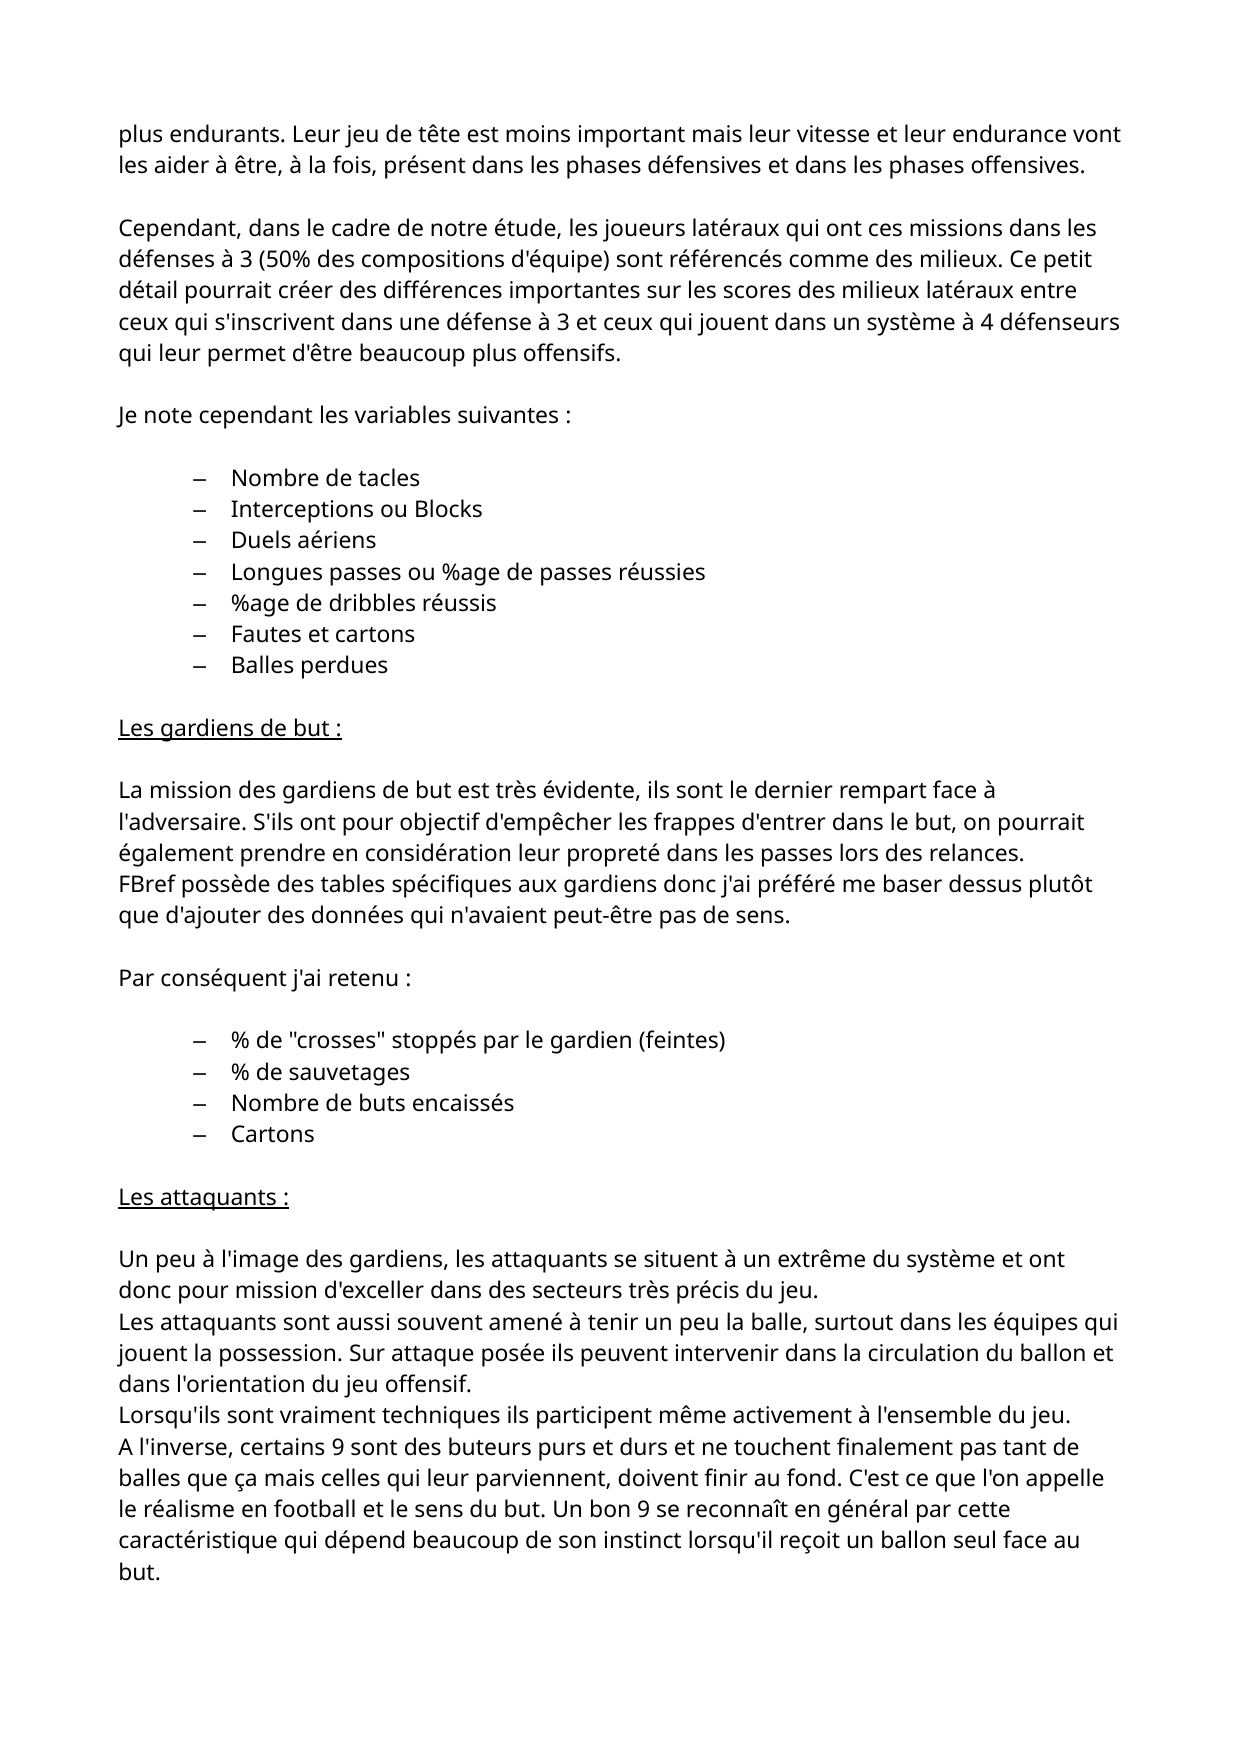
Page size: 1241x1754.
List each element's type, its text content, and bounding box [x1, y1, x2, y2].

list Duels aériens [193, 524, 1122, 556]
text Par conséquent j'ai retenu : [118, 962, 1122, 993]
text La mission des gardiens de but est très évidente, ils sont le dernier rempart face à l'adversaire. S'ils ont pour objectif d'empêcher les frappes d'entrer dans le but, on pourrait également prendre en considération leur propreté dans les passes lors des relances. [118, 774, 1122, 868]
list Nombre de buts encaissés [193, 1087, 1122, 1118]
text Les attaquants sont aussi souvent amené à tenir un peu la balle, surtout dans les équipes qui jouent la possession. Sur attaque posée ils peuvent intervenir dans la circulation du ballon et dans l'orientation du jeu offensif. [118, 1306, 1122, 1399]
text A l'inverse, certains 9 sont des buteurs purs et durs et ne touchent finalement pas tant de balles que ça mais celles qui leur parviennent, doivent finir au fond. C'est ce que l'on appelle le réalisme en football et le sens du but. Un bon 9 se reconnaît en général par cette caractéristique qui dépend beaucoup de son instinct lorsqu'il reçoit un ballon seul face au but. [118, 1431, 1122, 1587]
list Nombre de tacles [193, 462, 1122, 493]
text Je note cependant les variables suivantes : [118, 399, 1122, 431]
text plus endurants. Leur jeu de tête est moins important mais leur vitesse et leur endurance vont les aider à être, à la fois, présent dans les phases défensives et dans les phases offensives. [118, 118, 1122, 181]
list Longues passes ou %age de passes réussies [193, 556, 1122, 587]
text Lorsqu'ils sont vraiment techniques ils participent même activement à l'ensemble du jeu. [118, 1399, 1122, 1431]
list Cartons [193, 1118, 1122, 1149]
text Un peu à l'image des gardiens, les attaquants se situent à un extrême du système et ont donc pour mission d'exceller dans des secteurs très précis du jeu. [118, 1243, 1122, 1306]
list % de sauvetages [193, 1056, 1122, 1087]
list %age de dribbles réussis [193, 587, 1122, 618]
text Les attaquants : [118, 1181, 1122, 1212]
text Les gardiens de but : [118, 712, 1122, 743]
list % de "crosses" stoppés par le gardien (feintes) [193, 1024, 1122, 1056]
list Balles perdues [193, 649, 1122, 681]
text FBref possède des tables spécifiques aux gardiens donc j'ai préféré me baser dessus plutôt que d'ajouter des données qui n'avaient peut-être pas de sens. [118, 868, 1122, 931]
list Fautes et cartons [193, 618, 1122, 649]
text Cependant, dans le cadre de notre étude, les joueurs latéraux qui ont ces missions dans les défenses à 3 (50% des compositions d'équipe) sont référencés comme des milieux. Ce petit détail pourrait créer des différences importantes sur les scores des milieux latéraux entre ceux qui s'inscrivent dans une défense à 3 et ceux qui jouent dans un système à 4 défenseurs qui leur permet d'être beaucoup plus offensifs. [118, 212, 1122, 368]
list Interceptions ou Blocks [193, 493, 1122, 524]
